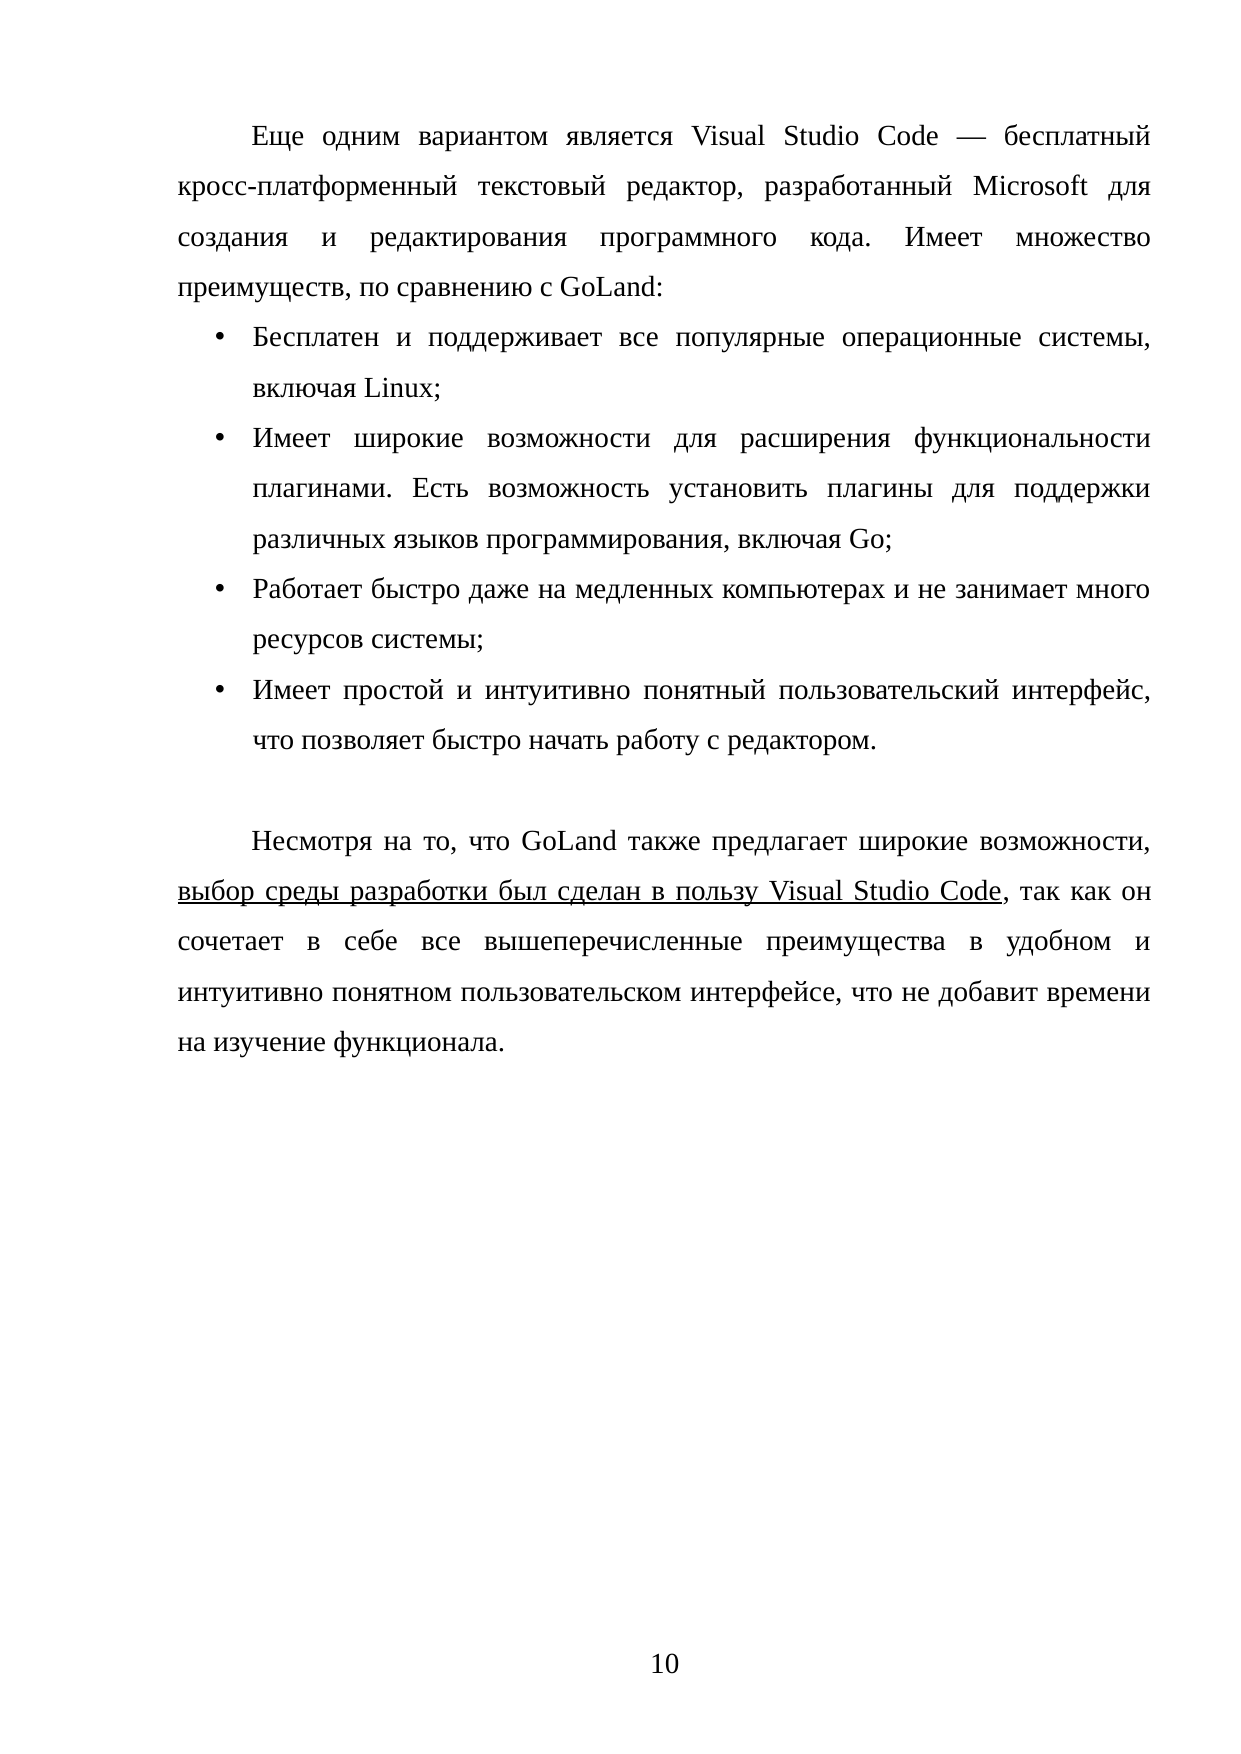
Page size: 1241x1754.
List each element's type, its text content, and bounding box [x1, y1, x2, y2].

list Имеет простой и интуитивно понятный пользовательский интерфейс, что позволяет быстро начать работу с редактором. [215, 672, 1152, 756]
list Бесплатен и поддерживает все популярные операционные системы, включая Linux; [215, 319, 1152, 403]
list Имеет широкие возможности для расширения функциональности плагинами. Есть возможность установить плагины для поддержки различных языков программирования, включая Go; [215, 420, 1152, 554]
text Еще одним вариантом является Visual Studio Code — бесплатный кросс-платформенный текстовый редактор, разработанный Microsoft для создания и редактирования программного кода. Имеет множество преимуществ, по сравнению с GoLand: [177, 118, 1152, 303]
list Работает быстро даже на медленных компьютерах и не занимает много ресурсов системы; [215, 571, 1152, 655]
text Несмотря на то, что GoLand также предлагает широкие возможности, выбор среды разработки был сделан в пользу Visual Studio Code, так как он сочетает в себе все вышеперечисленные преимущества в удобном и интуитивно понятном пользовательском интерфейсе, что не добавит времени на изучение функционала. [177, 823, 1152, 1058]
